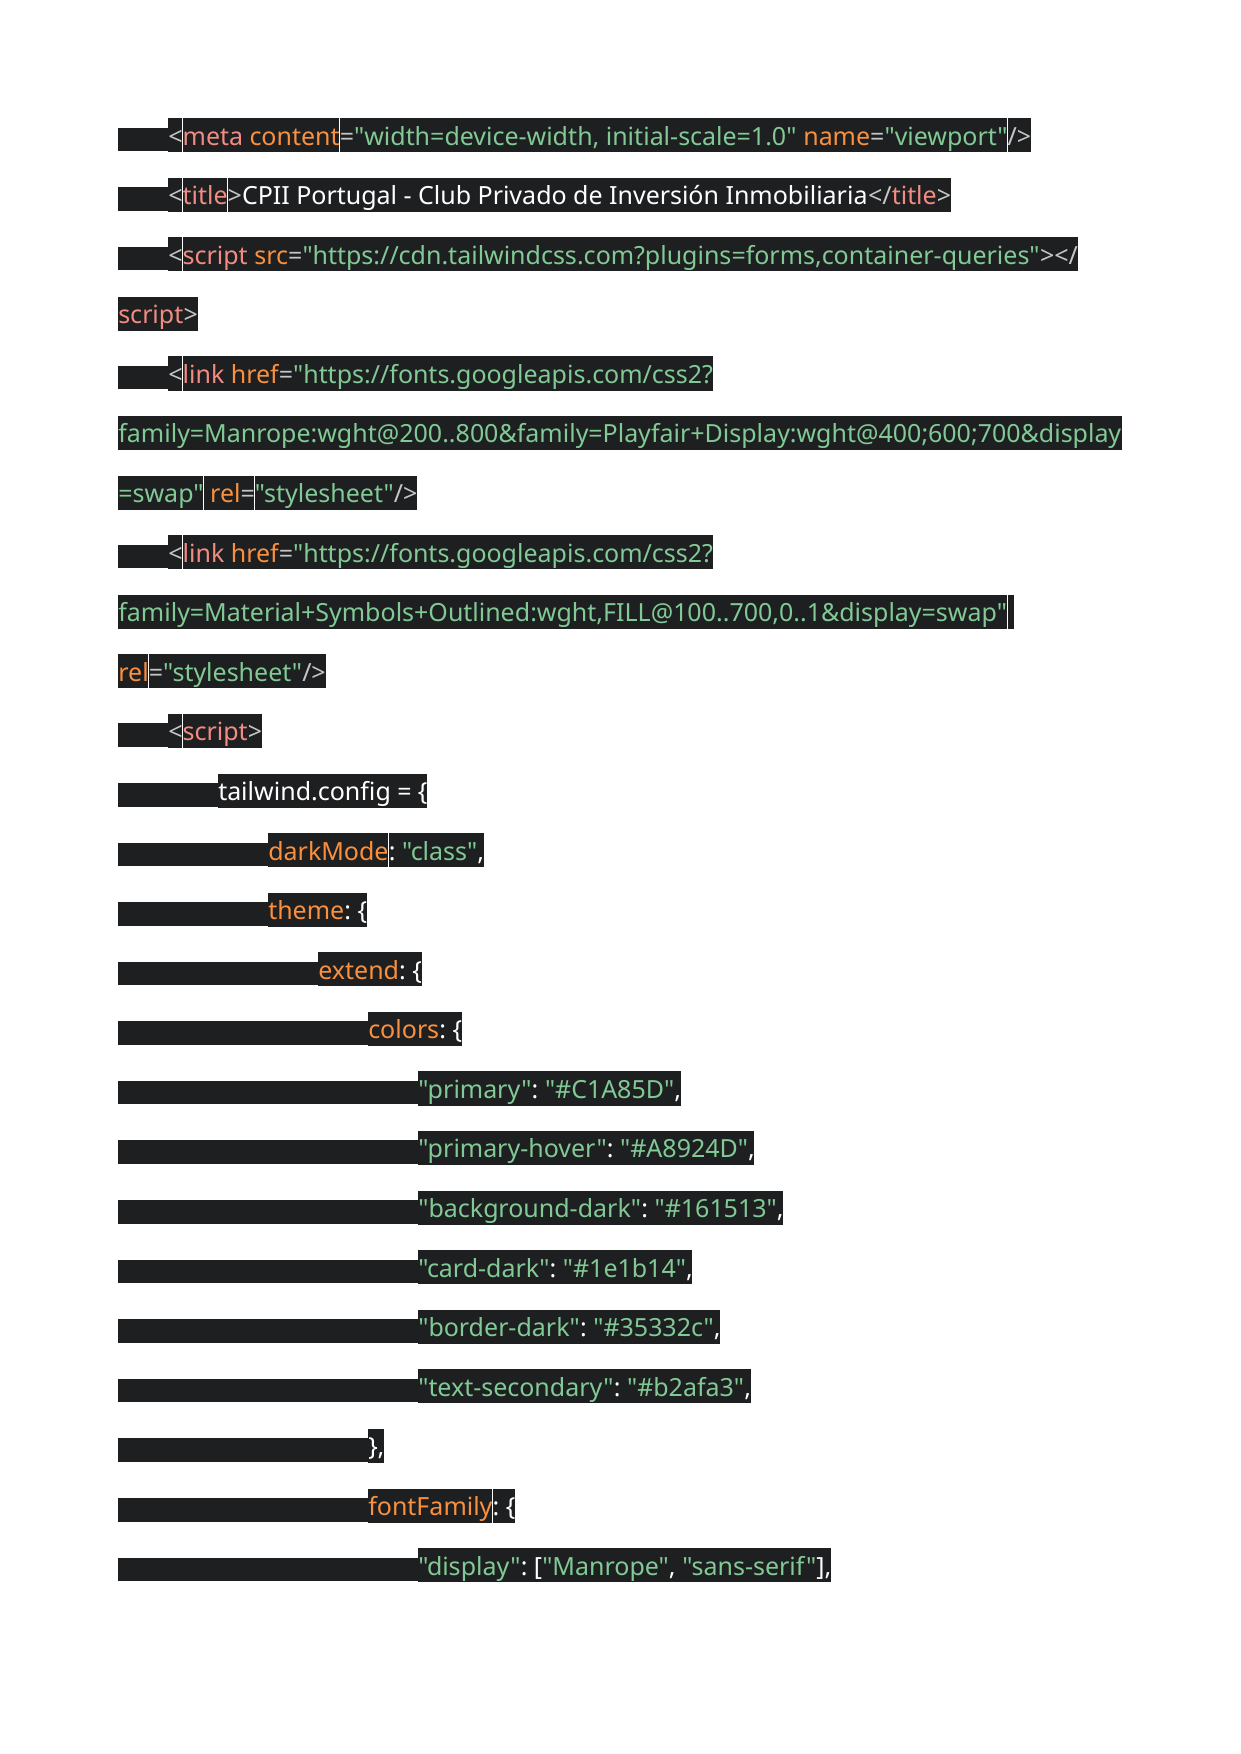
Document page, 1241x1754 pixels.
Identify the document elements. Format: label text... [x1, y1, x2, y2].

table_cell <meta content="width=device-width, initial-scale=1.0" name="viewport"/> <title>CPII Portugal - Club Privado de Inversión Inmobiliaria</title> <script src="https://cdn.tailwindcss.com?plugins=forms,container-queries"></script> <link href="https://fonts.googleapis.com/css2?family=Manrope:wght@200..800&family=Playfair+Display:wght@400;600;700&display=swap" rel="stylesheet"/> <link href="https://fonts.googleapis.com/css2?family=Material+Symbols+Outlined:wght,FILL@100..700,0..1&display=swap" rel="stylesheet"/> <script> tailwind.config = { darkMode: "class", theme: { extend: { colors: { "primary": "#C1A85D", "primary-hover": "#A8924D", "background-dark": "#161513", "card-dark": "#1e1b14", "border-dark": "#35332c", "text-secondary": "#b2afa3", }, fontFamily: { "display": ["Manrope", "sans-serif"], [118, 118, 1122, 1636]
